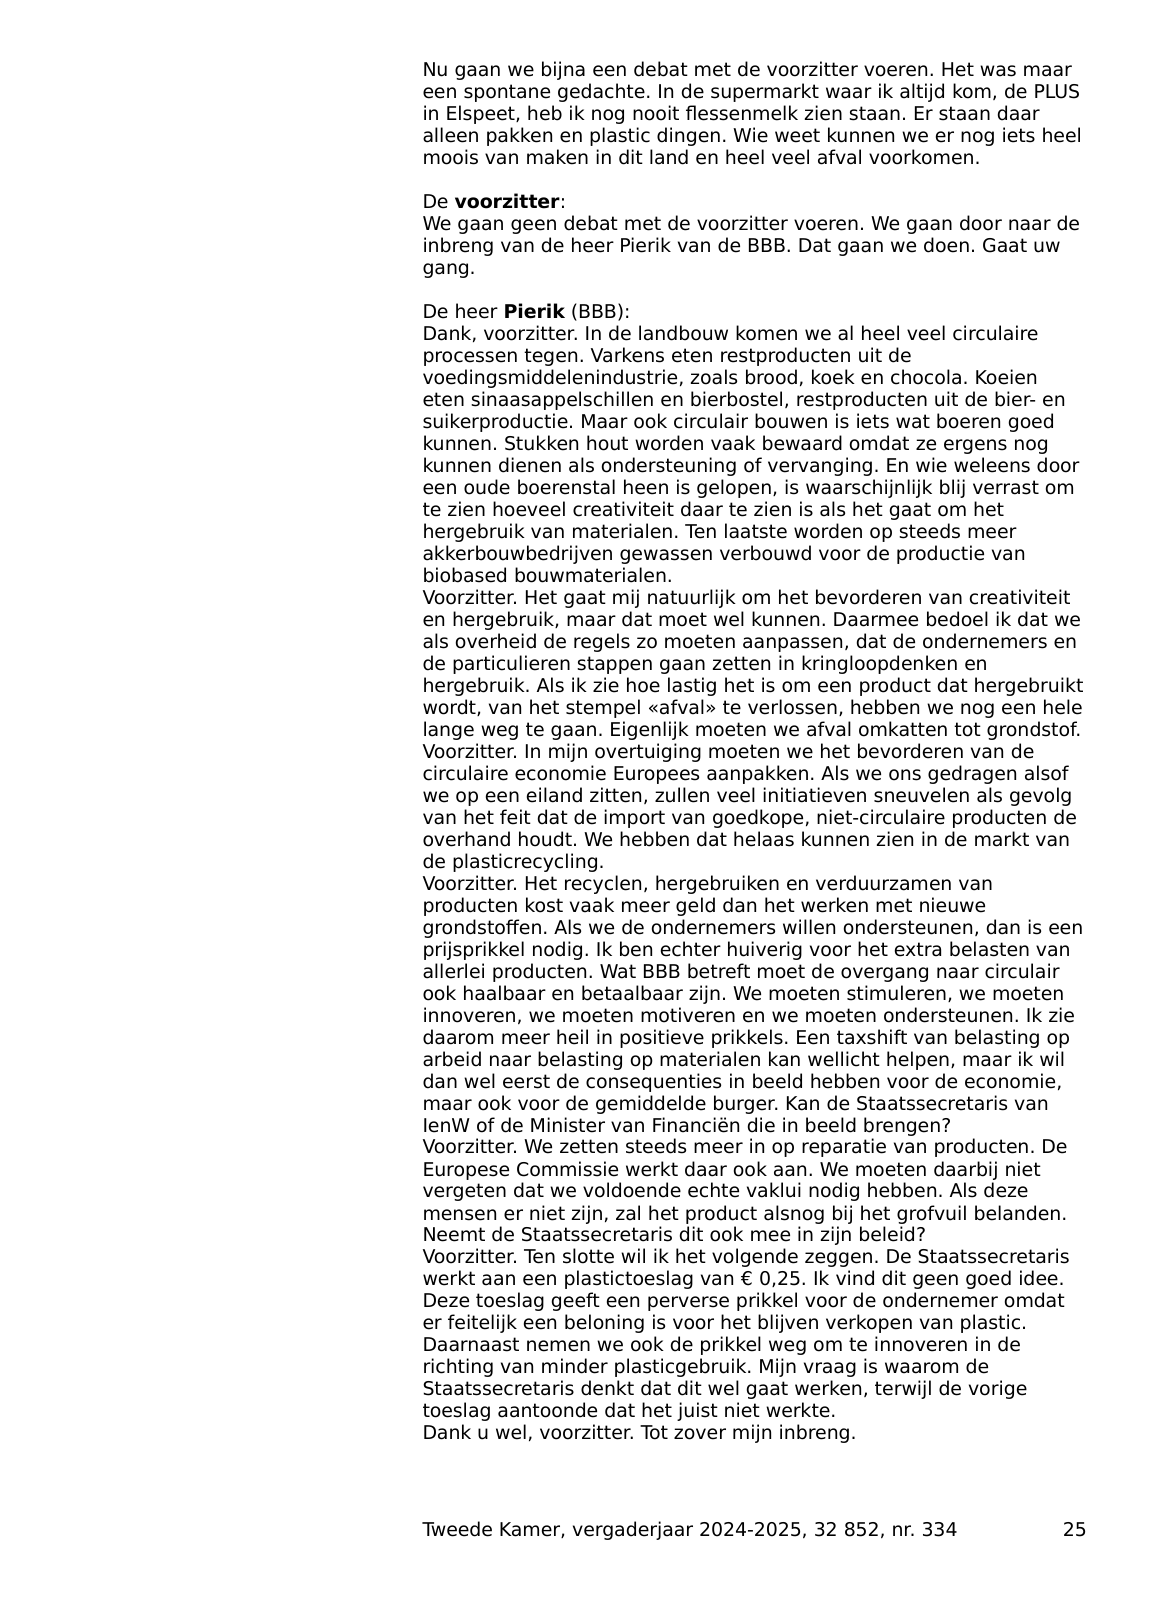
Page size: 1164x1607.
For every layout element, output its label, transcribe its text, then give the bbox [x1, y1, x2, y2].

text We gaan geen debat met de voorzitter voeren. We gaan door naar de inbreng van de heer Pierik van de BBB. Dat gaan we doen. Gaat uw gang. [422, 213, 1087, 279]
text Voorzitter. In mijn overtuiging moeten we het bevorderen van de circulaire economie Europees aanpakken. Als we ons gedragen alsof we op een eiland zitten, zullen veel initiatieven sneuvelen als gevolg van het feit dat de import van goedkope, niet-circulaire producten de overhand houdt. We hebben dat helaas kunnen zien in de markt van de plasticrecycling. [422, 741, 1087, 873]
text Nu gaan we bijna een debat met de voorzitter voeren. Het was maar een spontane gedachte. In de supermarkt waar ik altijd kom, de PLUS in Elspeet, heb ik nog nooit flessenmelk zien staan. Er staan daar alleen pakken en plastic dingen. Wie weet kunnen we er nog iets heel moois van maken in dit land en heel veel afval voorkomen. [422, 59, 1087, 169]
text Voorzitter. Ten slotte wil ik het volgende zeggen. De Staatssecretaris werkt aan een plastictoeslag van € 0,25. Ik vind dit geen goed idee. Deze toeslag geeft een perverse prikkel voor de ondernemer omdat er feitelijk een beloning is voor het blijven verkopen van plastic. Daarnaast nemen we ook de prikkel weg om te innoveren in de richting van minder plasticgebruik. Mijn vraag is waarom de Staatssecretaris denkt dat dit wel gaat werken, terwijl de vorige toeslag aantoonde dat het juist niet werkte. [422, 1246, 1087, 1422]
text Voorzitter. We zetten steeds meer in op reparatie van producten. De Europese Commissie werkt daar ook aan. We moeten daarbij niet vergeten dat we voldoende echte vaklui nodig hebben. Als deze mensen er niet zijn, zal het product alsnog bij het grofvuil belanden. Neemt de Staatssecretaris dit ook mee in zijn beleid? [422, 1136, 1087, 1246]
text De heer Pierik (BBB): [422, 301, 1087, 323]
text Voorzitter. Het recyclen, hergebruiken en verduurzamen van producten kost vaak meer geld dan het werken met nieuwe grondstoffen. Als we de ondernemers willen ondersteunen, dan is een prijsprikkel nodig. Ik ben echter huiverig voor het extra belasten van allerlei producten. Wat BBB betreft moet de overgang naar circulair ook haalbaar en betaalbaar zijn. We moeten stimuleren, we moeten innoveren, we moeten motiveren en we moeten ondersteunen. Ik zie daarom meer heil in positieve prikkels. Een taxshift van belasting op arbeid naar belasting op materialen kan wellicht helpen, maar ik wil dan wel eerst de consequenties in beeld hebben voor de economie, maar ook voor de gemiddelde burger. Kan de Staatssecretaris van IenW of de Minister van Financiën die in beeld brengen? [422, 873, 1087, 1136]
text Dank u wel, voorzitter. Tot zover mijn inbreng. [422, 1422, 1087, 1444]
text Dank, voorzitter. In de landbouw komen we al heel veel circulaire processen tegen. Varkens eten restproducten uit de voedingsmiddelenindustrie, zoals brood, koek en chocola. Koeien eten sinaasappelschillen en bierbostel, restproducten uit de bier- en suikerproductie. Maar ook circulair bouwen is iets wat boeren goed kunnen. Stukken hout worden vaak bewaard omdat ze ergens nog kunnen dienen als ondersteuning of vervanging. En wie weleens door een oude boerenstal heen is gelopen, is waarschijnlijk blij verrast om te zien hoeveel creativiteit daar te zien is als het gaat om het hergebruik van materialen. Ten laatste worden op steeds meer akkerbouwbedrijven gewassen verbouwd voor de productie van biobased bouwmaterialen. [422, 323, 1087, 587]
text De voorzitter: [422, 191, 1087, 213]
text Voorzitter. Het gaat mij natuurlijk om het bevorderen van creativiteit en hergebruik, maar dat moet wel kunnen. Daarmee bedoel ik dat we als overheid de regels zo moeten aanpassen, dat de ondernemers en de particulieren stappen gaan zetten in kringloopdenken en hergebruik. Als ik zie hoe lastig het is om een product dat hergebruikt wordt, van het stempel «afval» te verlossen, hebben we nog een hele lange weg te gaan. Eigenlijk moeten we afval omkatten tot grondstof. [422, 587, 1087, 741]
